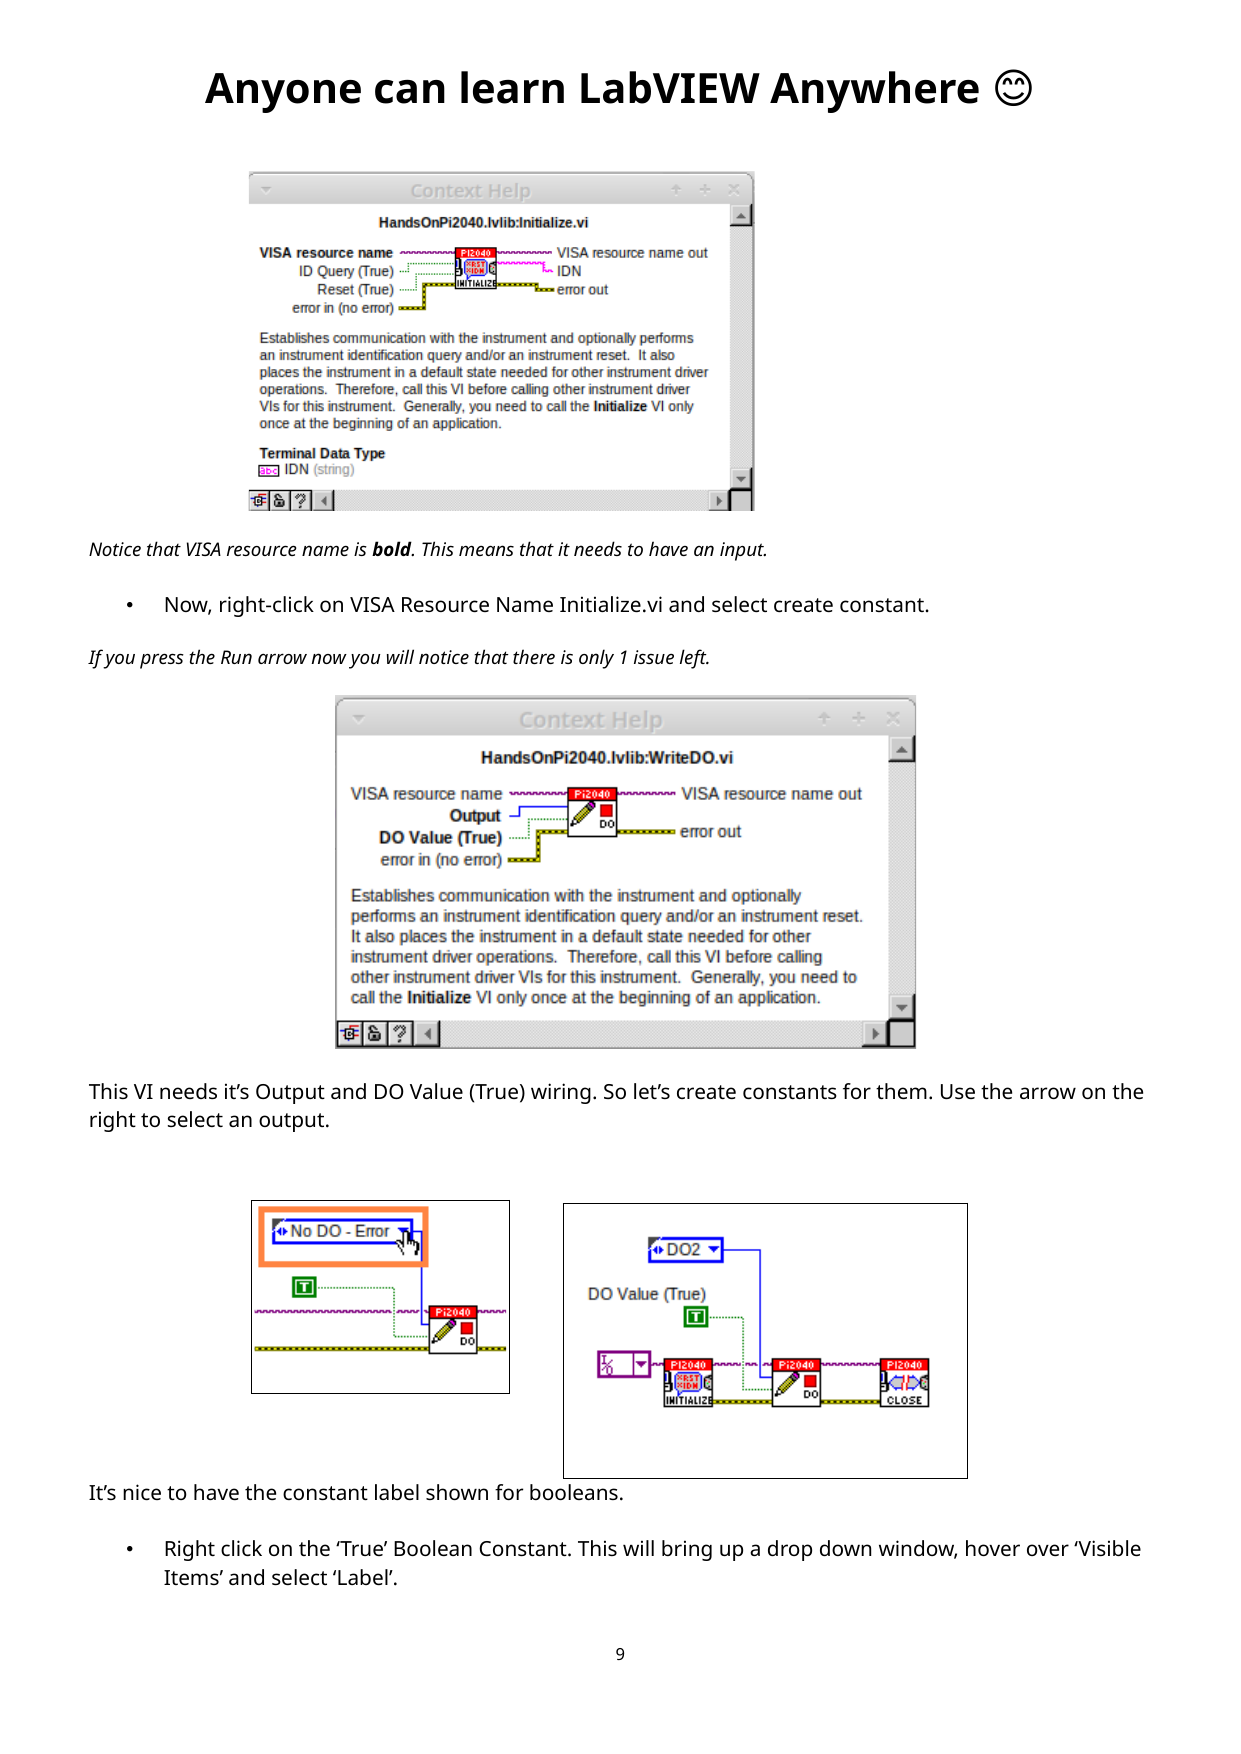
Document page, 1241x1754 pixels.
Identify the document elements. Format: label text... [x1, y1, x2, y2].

picture [254, 1202, 507, 1391]
text This VI needs it’s Output and DO Value (True) wiring. So let’s create constants for them. Use the arrow on the right to select an output. [88, 1077, 1152, 1134]
text It’s nice to have the constant label shown for booleans. [88, 1191, 1152, 1506]
picture [565, 1205, 965, 1475]
list Right click on the ‘True’ Boolean Constant. This will bring up a drop down window, hover over ‘Visible Items’ and select ‘Label’. [126, 1534, 1152, 1591]
picture [335, 695, 917, 1049]
text Notice that VISA resource name is bold. This means that it needs to have an input. [88, 536, 1152, 562]
text If you press the Run arrow now you will notice that there is only 1 issue left. [88, 644, 1152, 670]
list Now, right-click on VISA Resource Name Initialize.vi and select create constant. [126, 590, 1152, 619]
picture [248, 171, 755, 511]
